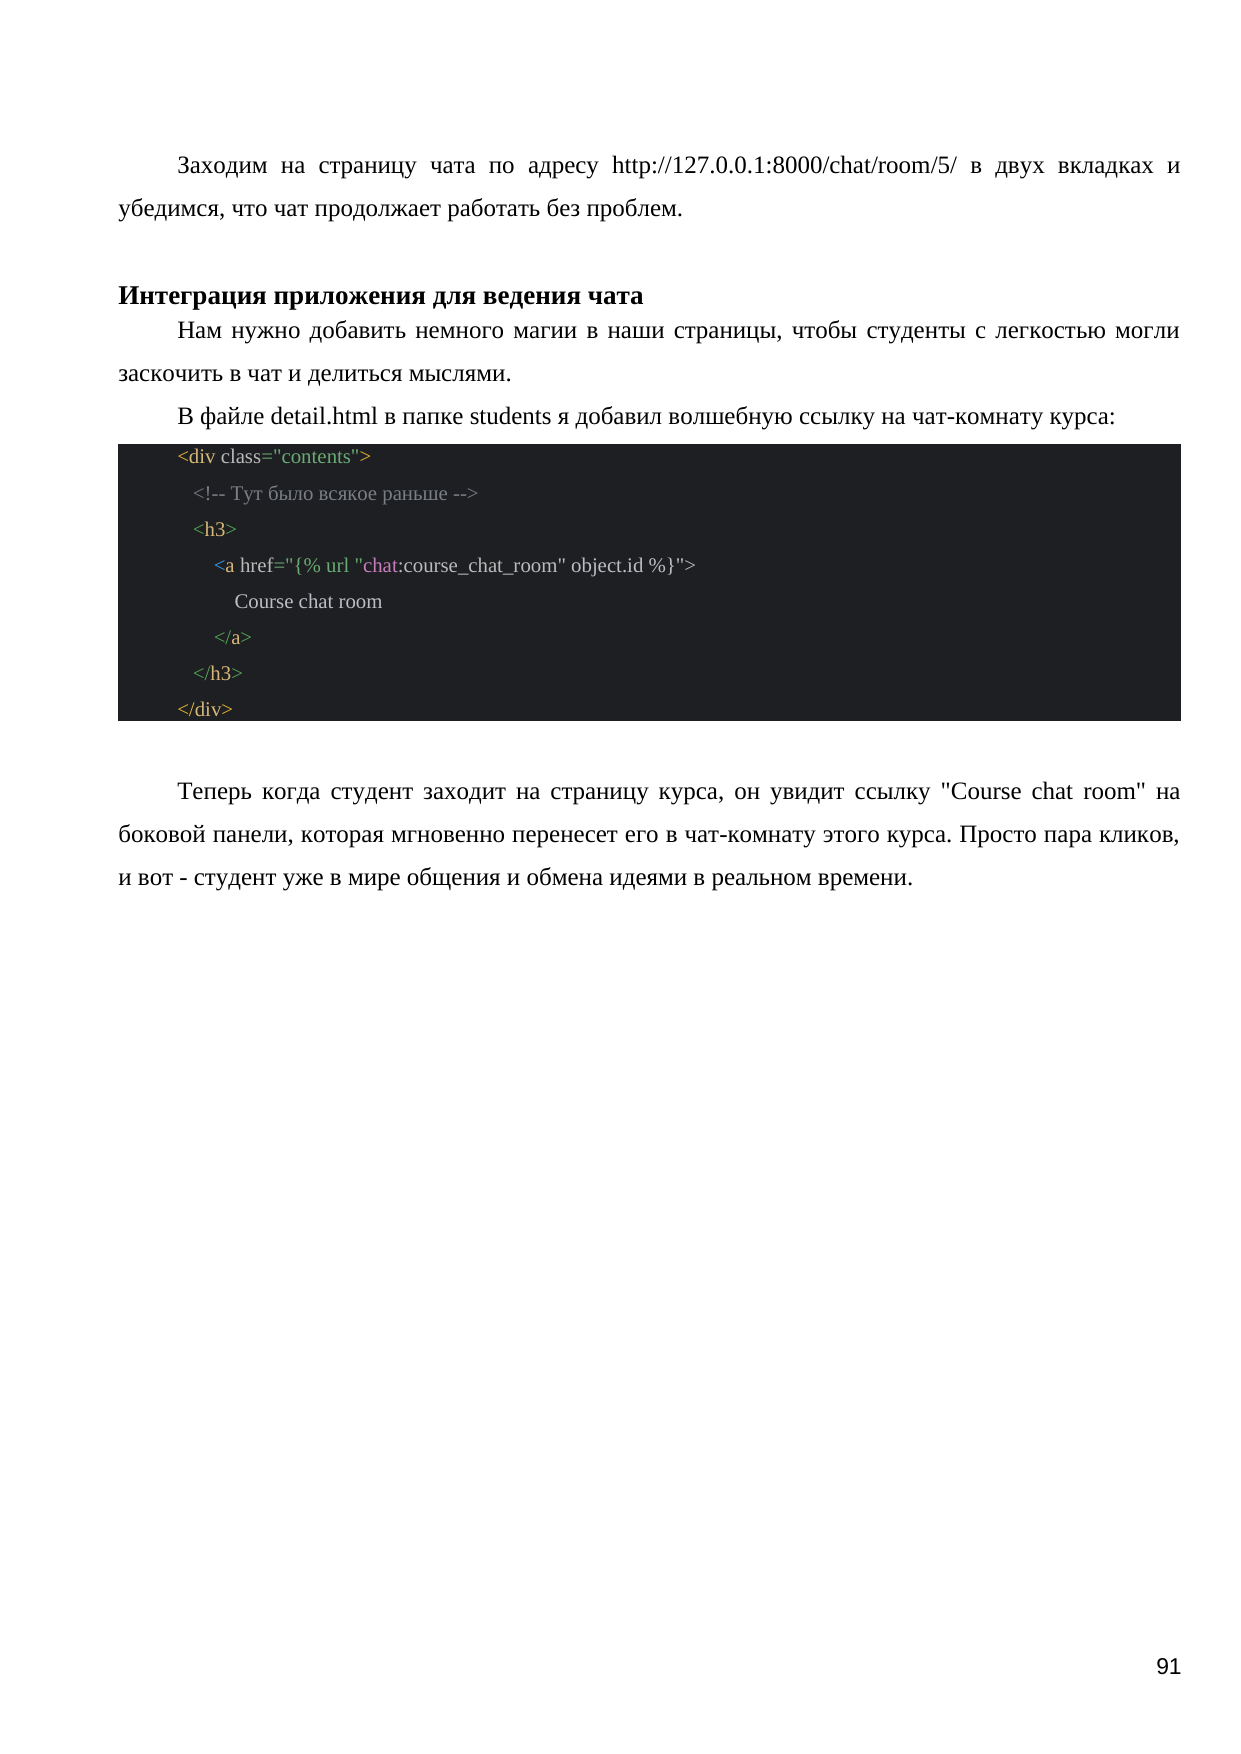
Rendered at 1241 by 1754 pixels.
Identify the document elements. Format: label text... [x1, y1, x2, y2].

text <!-- Тут было всякое раньше --> [118, 481, 1181, 504]
text <h3> [118, 517, 1181, 541]
text </div> [118, 697, 1181, 721]
text В файле detail.html в папке students я добавил волшебную ссылку на чат-комнату курса: [118, 401, 1181, 430]
text </a> [118, 625, 1181, 649]
text <div class="contents"> [118, 444, 1181, 468]
text Интеграция приложения для ведения чата [118, 279, 1181, 311]
text </h3> [118, 661, 1181, 685]
text <a href="{% url "chat:course_chat_room" object.id %}"> [118, 553, 1181, 577]
text Теперь когда студент заходит на страницу курса, он увидит ссылку "Course chat room" на боковой панели, которая мгновенно перенесет его в чат-комнату этого курса. Просто пара кликов, и вот - студент уже в мире общения и обмена идеями в реальном времени. [118, 776, 1181, 891]
text Course chat room [118, 589, 1181, 613]
text Заходим на страницу чата по адресу http://127.0.0.1:8000/chat/room/5/ в двух вкладках и убедимся, что чат продолжает работать без проблем. [118, 150, 1181, 222]
text Нам нужно добавить немного магии в наши страницы, чтобы студенты с легкостью могли заскочить в чат и делиться мыслями. [118, 315, 1181, 387]
